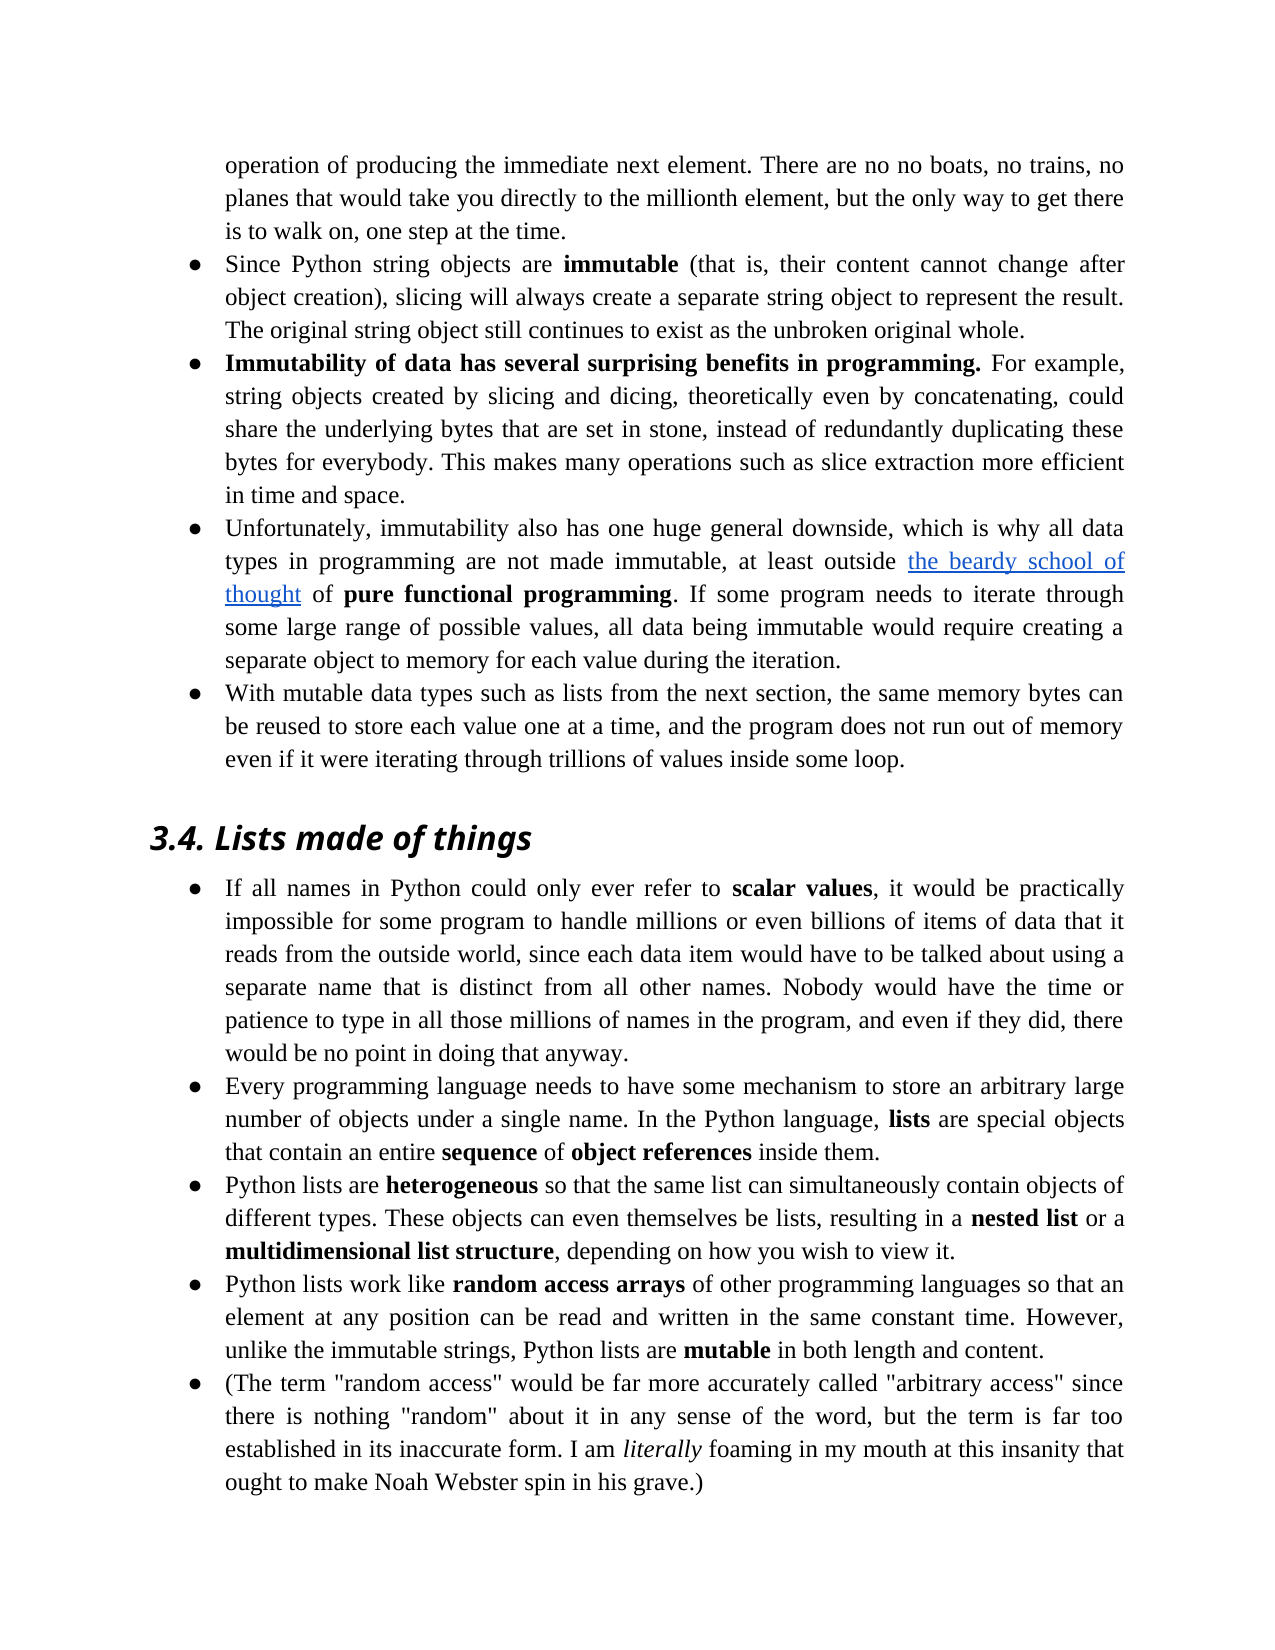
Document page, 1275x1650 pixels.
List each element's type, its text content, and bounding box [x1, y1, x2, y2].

list If all names in Python could only ever refer to scalar values, it would be practically impossible for some program to handle millions or even billions of items of data that it reads from the outside world, since each data item would have to be talked about using a separate name that is distinct from all other names. Nobody would have the time or patience to type in all those millions of names in the program, and even if they did, there would be no point in doing that anyway. [187, 873, 1125, 1067]
subtitle 3.4. Lists made of things [150, 815, 1125, 860]
list Since Python string objects are immutable (that is, their content cannot change after object creation), slicing will always create a separate string object to represent the result. The original string object still continues to exist as the unbroken original whole. [187, 249, 1125, 344]
list Python lists are heterogeneous so that the same list can simultaneously contain objects of different types. These objects can even themselves be lists, resulting in a nested list or a multidimensional list structure, depending on how you wish to view it. [187, 1170, 1125, 1265]
list Every programming language needs to have some mechanism to store an arbitrary large number of objects under a single name. In the Python language, lists are special objects that contain an entire sequence of object references inside them. [187, 1071, 1125, 1166]
list With mutable data types such as lists from the next section, the same memory bytes can be reused to store each value one at a time, and the program does not run out of memory even if it were iterating through trillions of values inside some loop. [187, 678, 1125, 773]
list operation of producing the immediate next element. There are no no boats, no trains, no planes that would take you directly to the millionth element, but the only way to get there is to walk on, one step at the time. [187, 150, 1125, 245]
list Immutability of data has several surprising benefits in programming. For example, string objects created by slicing and dicing, theoretically even by concatenating, could share the underlying bytes that are set in stone, instead of redundantly duplicating these bytes for everybody. This makes many operations such as slice extraction more efficient in time and space. [187, 348, 1125, 509]
list (The term "random access" would be far more accurately called "arbitrary access" since there is nothing "random" about it in any sense of the word, but the term is far too established in its inaccurate form. I am literally foaming in my mouth at this insanity that ought to make Noah Webster spin in his grave.) [187, 1368, 1125, 1496]
list Python lists work like random access arrays of other programming languages so that an element at any position can be read and written in the same constant time. However, unlike the immutable strings, Python lists are mutable in both length and content. [187, 1269, 1125, 1364]
list Unfortunately, immutability also has one huge general downside, which is why all data types in programming are not made immutable, at least outside the beardy school of thought of pure functional programming. If some program needs to iterate through some large range of possible values, all data being immutable would require creating a separate object to memory for each value during the iteration. [187, 513, 1125, 674]
